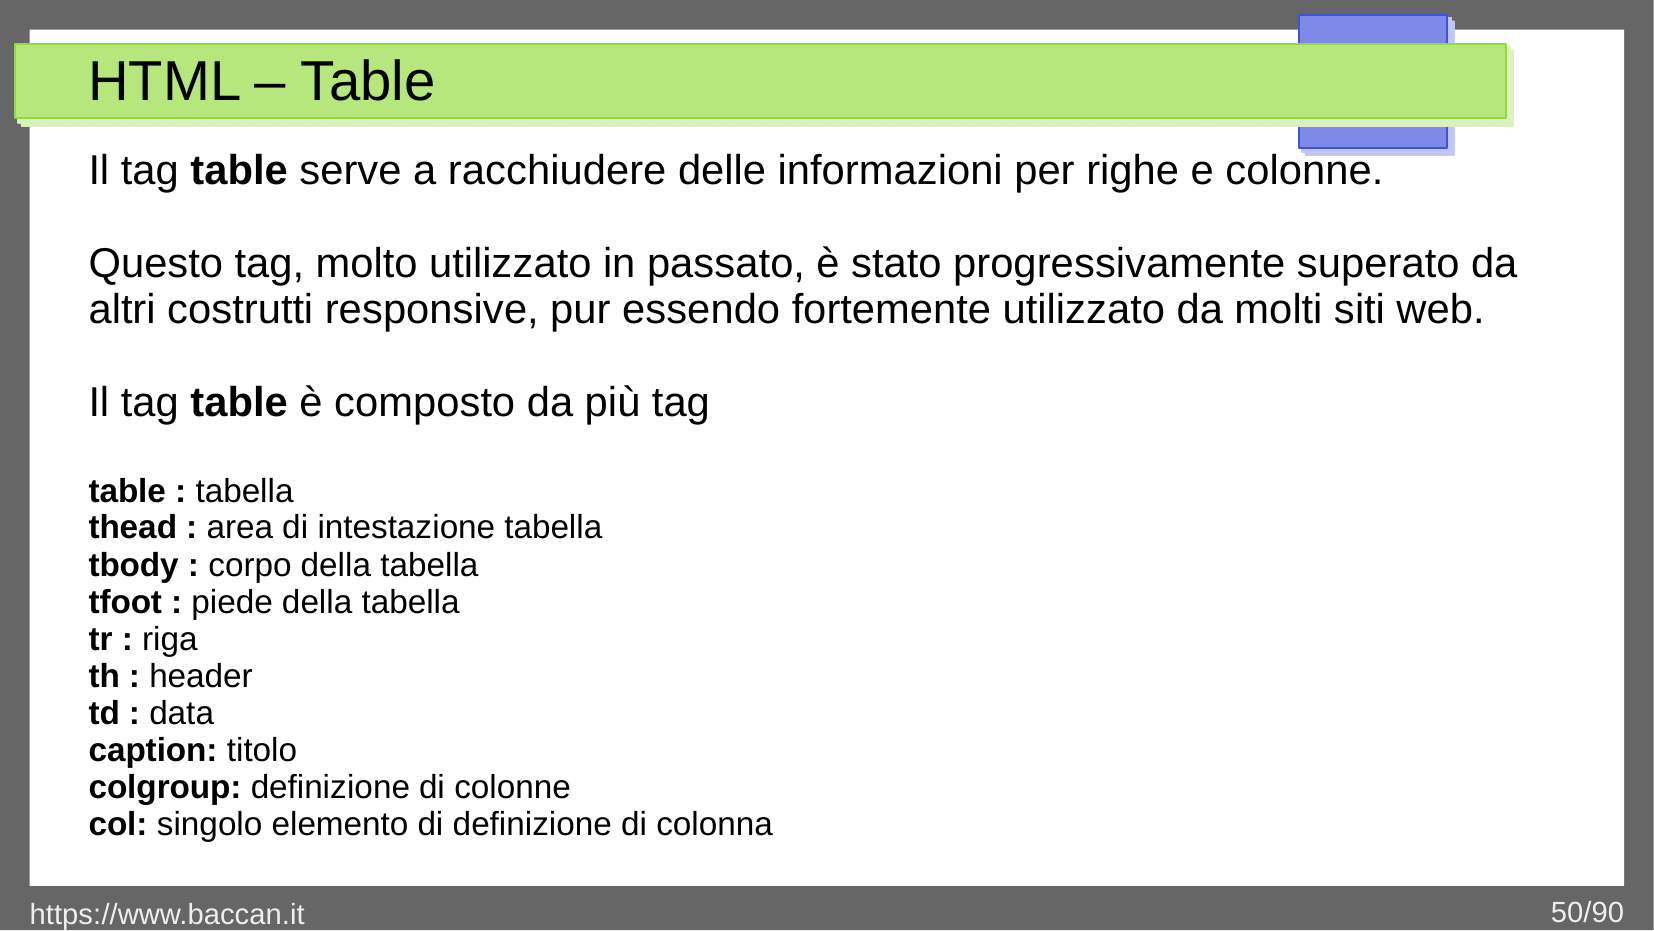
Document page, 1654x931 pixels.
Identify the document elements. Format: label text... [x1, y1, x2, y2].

text_box Il tag table serve a racchiudere delle informazioni per righe e colonne. Questo tag, molto utilizzato in passato, è stato progressivamente superato da altri costrutti responsive, pur essendo fortemente utilizzato da molti siti web. Il tag table è composto da più tag table : tabella thead : area di intestazione tabella tbody : corpo della tabella tfoot : piede della tabella tr : riga th : header td : data caption: titolo colgroup: definizione di colonne col: singolo elemento di definizione di colonna [88, 146, 1565, 843]
title HTML – Table [88, 44, 1506, 119]
